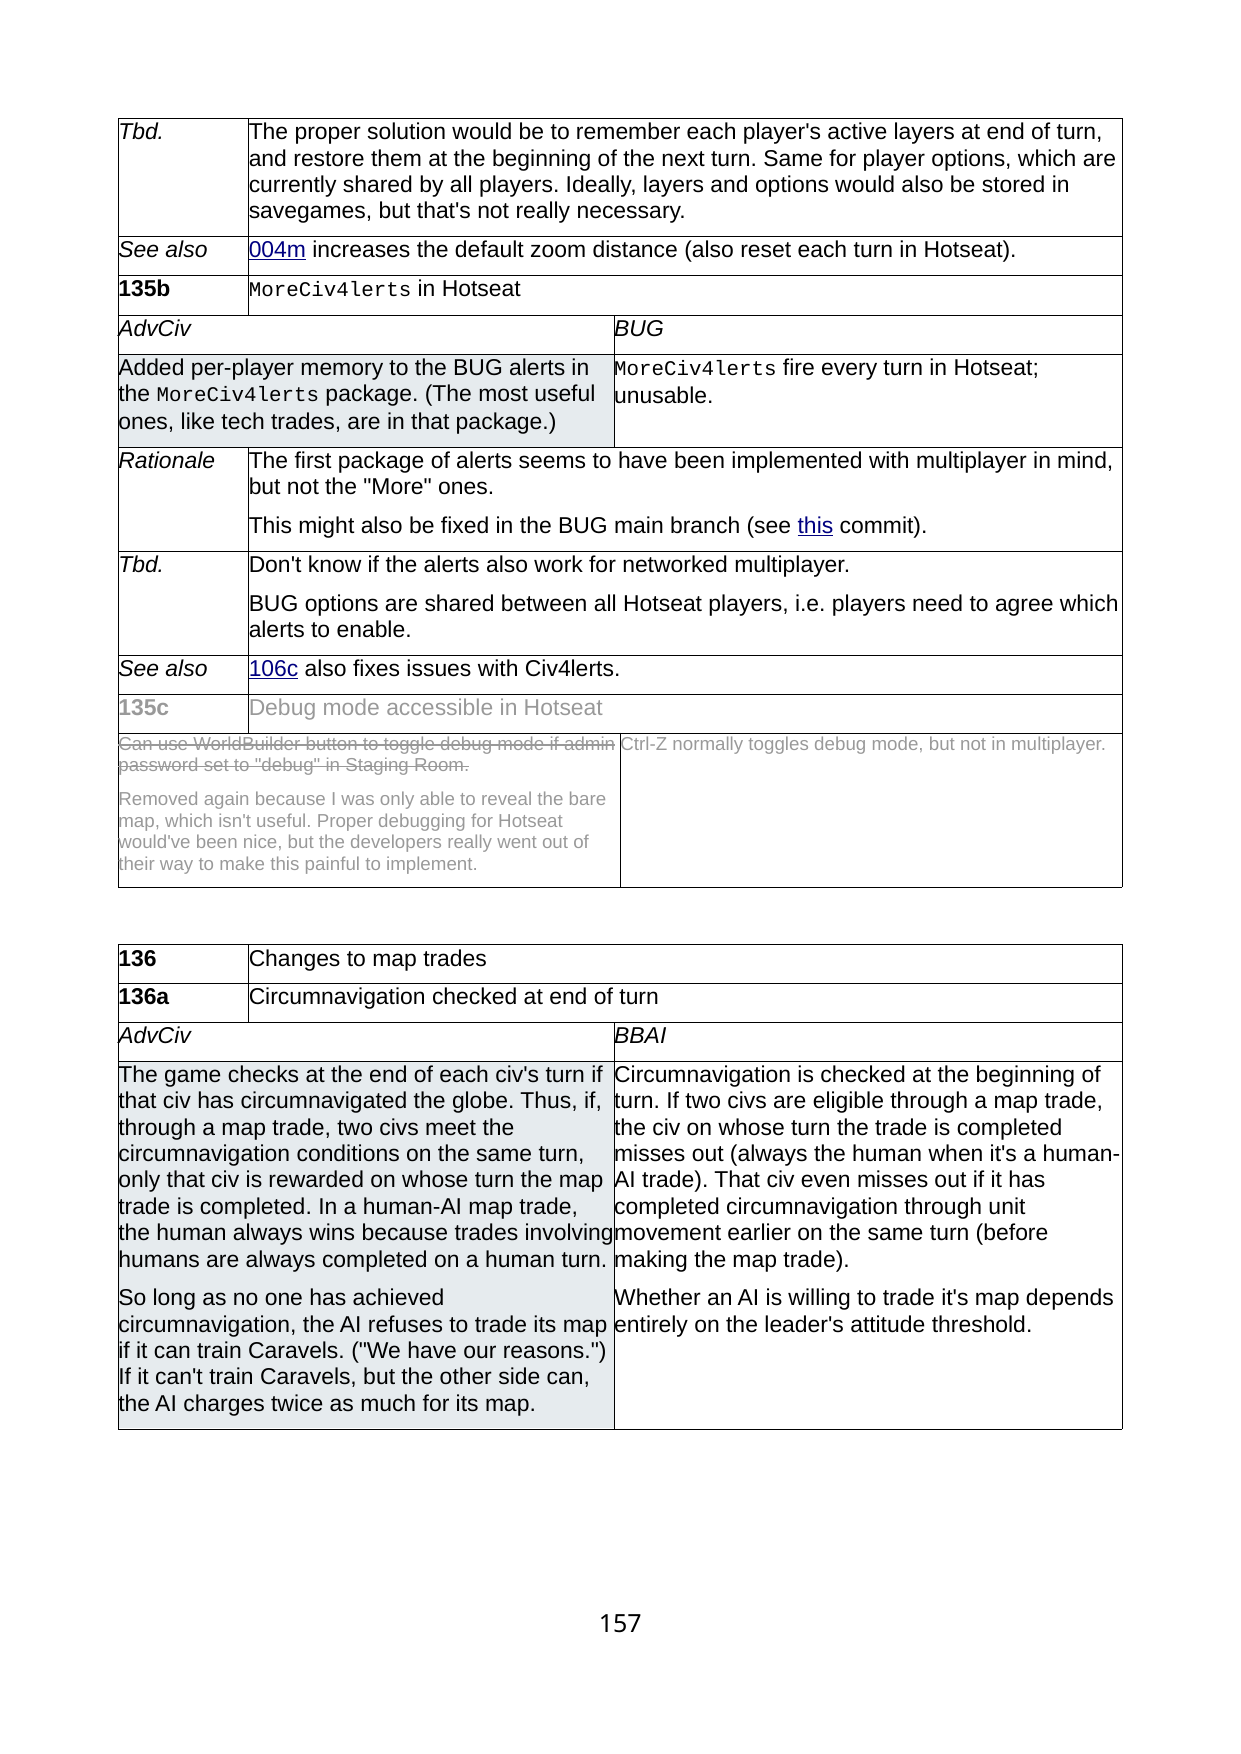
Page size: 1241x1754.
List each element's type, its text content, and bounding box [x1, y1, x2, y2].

table_cell See also [119, 237, 248, 275]
table_cell Circumnavigation is checked at the beginning of turn. If two civs are eligible through a map trade, the civ on whose turn the trade is completed misses out (always the human when it's a human-AI trade). That civ even misses out if it has completed circumnavigation through unit movement earlier on the same turn (before making the map trade). Whether an AI is willing to trade it's map depends entirely on the leader's attitude threshold. [615, 1062, 1122, 1428]
table_cell Circumnavigation checked at end of turn [249, 984, 1122, 1022]
table_header Changes to map trades [249, 945, 1122, 983]
table_cell Debug mode accessible in Hotseat [249, 695, 1122, 732]
table_cell Tbd. [119, 119, 248, 236]
table_cell Don't know if the alerts also work for networked multiplayer. BUG options are shared between all Hotseat players, i.e. players need to agree which alerts to enable. [249, 552, 1122, 655]
table_cell AdvCiv [119, 316, 614, 354]
table_cell Can use WorldBuilder button to toggle debug mode if admin password set to "debug" in Staging Room. Removed again because I was only able to reveal the bare map, which isn't useful. Proper debugging for Hotseat would've been nice, but the developers really went out of their way to make this painful to implement. [119, 734, 620, 887]
table_cell The game checks at the end of each civ's turn if that civ has circumnavigated the globe. Thus, if, through a map trade, two civs meet the circumnavigation conditions on the same turn, only that civ is rewarded on whose turn the map trade is completed. In a human-AI map trade, the human always wins because trades involving humans are always completed on a human turn. So long as no one has achieved circumnavigation, the AI refuses to trade its map if it can train Caravels. ("We have our reasons.") If it can't train Caravels, but the other side can, the AI charges twice as much for its map. [119, 1062, 614, 1428]
table_cell 135b [119, 276, 248, 315]
table_cell BUG [615, 316, 1122, 354]
table_cell See also [119, 656, 248, 694]
table_cell MoreCiv4lerts in Hotseat [249, 276, 1122, 315]
table_cell MoreCiv4lerts fire every turn in Hotseat; unusable. [615, 355, 1122, 447]
table_cell 135c [119, 695, 248, 732]
table_cell The first package of alerts seems to have been implemented with multiplayer in mind, but not the "More" ones. This might also be fixed in the BUG main branch (see this commit). [249, 448, 1122, 551]
table_cell Added per-player memory to the BUG alerts in the MoreCiv4lerts package. (The most useful ones, like tech trades, are in that package.) [119, 355, 614, 447]
table_cell Ctrl-Z normally toggles debug mode, but not in multiplayer. [621, 734, 1122, 887]
table_cell 136a [119, 984, 248, 1022]
table_cell Rationale [119, 448, 248, 551]
table_cell AdvCiv [119, 1023, 614, 1061]
table_cell 004m increases the default zoom distance (also reset each turn in Hotseat). [249, 237, 1122, 275]
table_cell The proper solution would be to remember each player's active layers at end of turn, and restore them at the beginning of the next turn. Same for player options, which are currently shared by all players. Ideally, layers and options would also be stored in savegames, but that's not really necessary. [249, 119, 1122, 236]
table_header 136 [119, 945, 248, 983]
table_cell BBAI [615, 1023, 1122, 1061]
table_cell 106c also fixes issues with Civ4lerts. [249, 656, 1122, 694]
table_cell Tbd. [119, 552, 248, 655]
